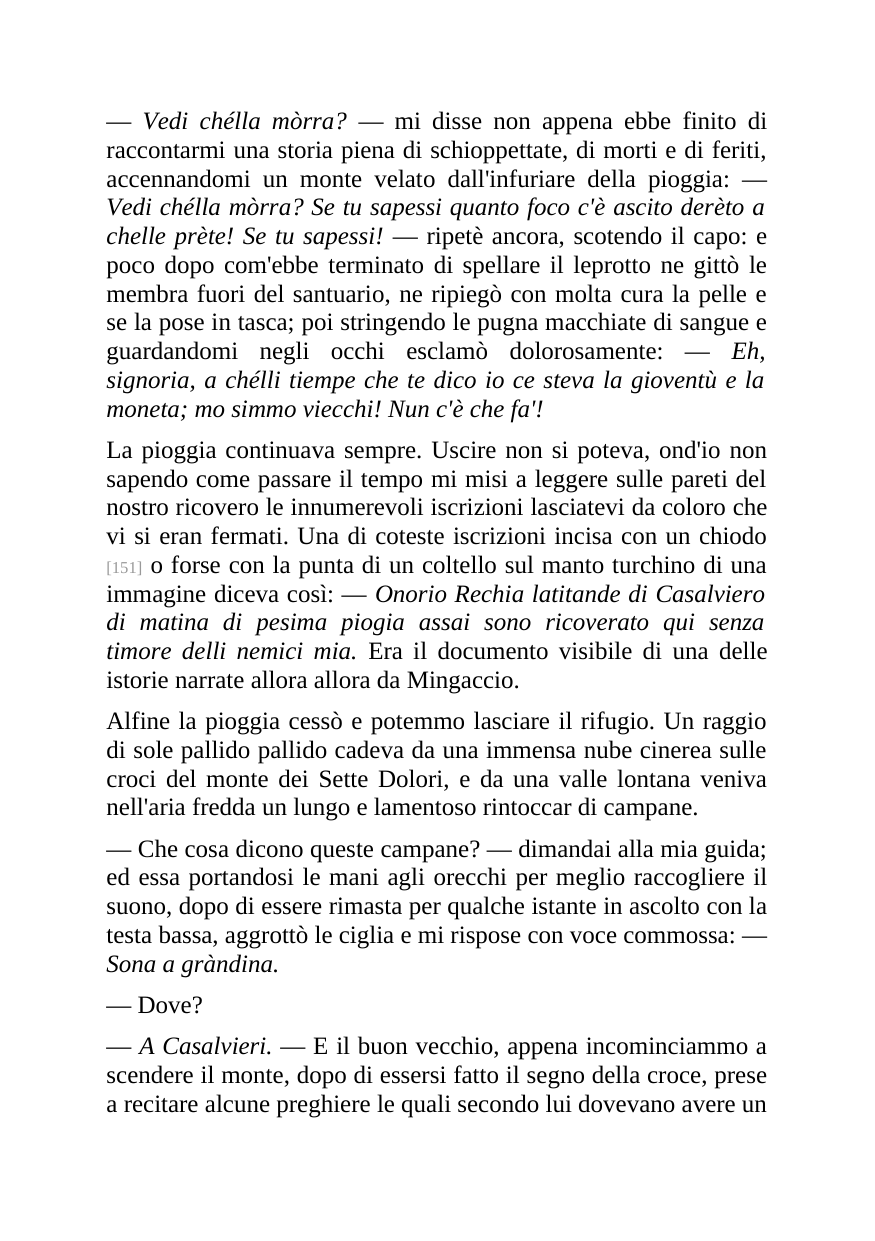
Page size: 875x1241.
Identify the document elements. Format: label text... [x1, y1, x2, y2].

text — Che cosa dicono queste campane? — dimandai alla mia guida; ed essa portandosi le mani agli orecchi per meglio raccogliere il suono, dopo di essere rimasta per qualche istante in ascolto con la testa bassa, aggrottò le ciglia e mi rispose con voce commossa: — Sona a gràndina. [106, 834, 768, 977]
text — Vedi chélla mòrra? — mi disse non appena ebbe finito di raccontarmi una storia piena di schioppettate, di morti e di feriti, accennandomi un monte velato dall'infuriare della pioggia: — Vedi chélla mòrra? Se tu sapessi quanto foco c'è ascito derèto a chelle prète! Se tu sapessi! — ripetè ancora, scotendo il capo: e poco dopo com'ebbe terminato di spellare il leprotto ne gittò le membra fuori del santuario, ne ripiegò con molta cura la pelle e se la pose in tasca; poi stringendo le pugna macchiate di sangue e guardandomi negli occhi esclamò dolorosamente: — Eh, signoria, a chélli tiempe che te dico io ce steva la gioventù e la moneta; mo simmo viecchi! Nun c'è che fa'! [106, 106, 768, 422]
text — A Casalvieri. — E il buon vecchio, appena incominciammo a scendere il monte, dopo di essersi fatto il segno della croce, prese a recitare alcune preghiere le quali secondo lui dovevano avere un [106, 1031, 768, 1117]
text Alfine la pioggia cessò e potemmo lasciare il rifugio. Un raggio di sole pallido pallido cadeva da una immensa nube cinerea sulle croci del monte dei Sette Dolori, e da una valle lontana veniva nell'aria fredda un lungo e lamentoso rintoccar di campane. [106, 706, 768, 821]
text La pioggia continuava sempre. Uscire non si poteva, ond'io non sapendo come passare il tempo mi misi a leggere sulle pareti del nostro ricovero le innumerevoli iscrizioni lasciatevi da coloro che vi si eran fermati. Una di coteste iscrizioni incisa con un chiodo [151] o forse con la punta di un coltello sul manto turchino di una immagine diceva così: — Onorio Rechia latitande di Casalviero di matina di pesima piogia assai sono ricoverato qui senza timore delli nemici mia. Era il documento visibile di una delle istorie narrate allora allora da Mingaccio. [106, 435, 768, 694]
text — Dove? [106, 990, 768, 1019]
